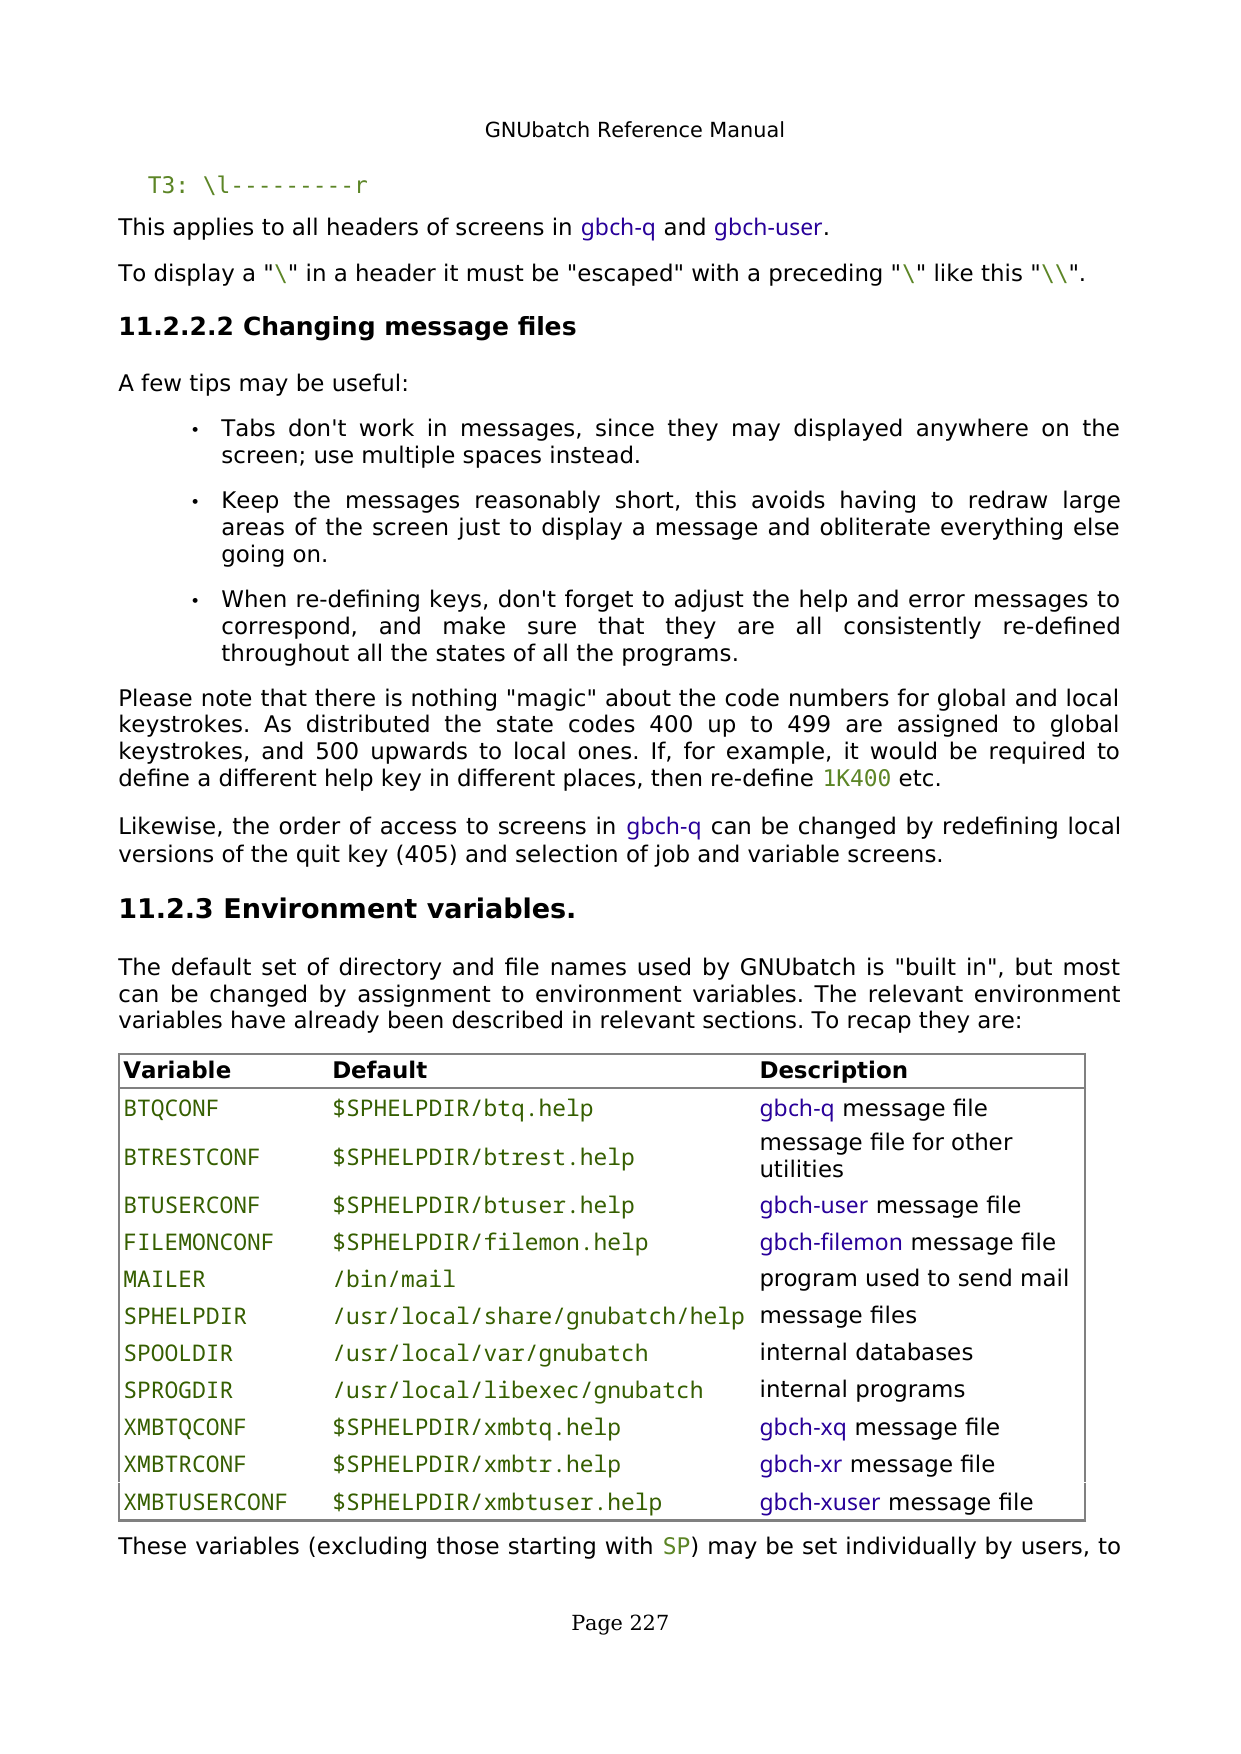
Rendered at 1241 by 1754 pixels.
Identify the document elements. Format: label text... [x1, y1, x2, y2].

table_cell BTQCONF [120, 1089, 329, 1126]
table_cell gbch-q message file [756, 1089, 1084, 1126]
text Likewise, the order of access to screens in gbch-q can be changed by redefining local versions of the quit key (405) and selection of job and variable screens. [118, 810, 1122, 868]
subtitle Environment variables. [118, 893, 1122, 924]
text These variables (excluding those starting with SP) may be set individually by users, to [118, 1533, 1122, 1560]
text A few tips may be useful: [118, 371, 1122, 397]
table_cell gbch-filemon message file [756, 1223, 1084, 1260]
table_cell internal programs [756, 1371, 1084, 1408]
text The default set of directory and file names used by GNUbatch is "built in", but most can be changed by assignment to environment variables. The relevant environment variables have already been described in relevant sections. To recap they are: [118, 954, 1122, 1034]
table_cell SPHELPDIR [120, 1297, 329, 1334]
list Keep the messages reasonably short, this avoids having to redraw large areas of the screen just to display a message and obliterate everything else going on. [192, 487, 1122, 568]
subtitle Changing message files [118, 312, 1122, 341]
table_cell /usr/local/share/gnubatch/help [329, 1297, 756, 1334]
text To display a "\" in a header it must be "escaped" with a preceding "\" like this "\\". [118, 260, 1122, 287]
table_cell XMBTRCONF [120, 1445, 329, 1482]
table_cell XMBTQCONF [120, 1408, 329, 1445]
table_header Variable [120, 1055, 329, 1087]
table_cell $SPHELPDIR/xmbtuser.help [329, 1483, 756, 1519]
table_cell /usr/local/var/gnubatch [329, 1334, 756, 1371]
table_header Default [329, 1055, 756, 1087]
table_cell $SPHELPDIR/btrest.help [329, 1126, 756, 1186]
table_header Description [756, 1055, 1084, 1087]
table_cell gbch-xuser message file [756, 1483, 1084, 1519]
table_cell internal databases [756, 1334, 1084, 1371]
table_cell BTUSERCONF [120, 1186, 329, 1223]
table_cell SPOOLDIR [120, 1334, 329, 1371]
list When re-defining keys, don't forget to adjust the help and error messages to correspond, and make sure that they are all consistently re-defined throughout all the states of all the programs. [192, 586, 1122, 666]
table_cell $SPHELPDIR/xmbtq.help [329, 1408, 756, 1445]
table_cell message files [756, 1297, 1084, 1334]
table_cell $SPHELPDIR/xmbtr.help [329, 1445, 756, 1482]
text T3: \l---------r [148, 172, 1122, 199]
table_cell BTRESTCONF [120, 1126, 329, 1186]
text This applies to all headers of screens in gbch-q and gbch-user. [118, 210, 1122, 242]
table_cell $SPHELPDIR/btq.help [329, 1089, 756, 1126]
table_cell FILEMONCONF [120, 1223, 329, 1260]
text Please note that there is nothing "magic" about the code numbers for global and local keystrokes. As distributed the state codes 400 up to 499 are assigned to global keystrokes, and 500 upwards to local ones. If, for example, it would be required to define a different help key in different places, then re-define 1K400 etc. [118, 685, 1122, 792]
list Tabs don't work in messages, since they may displayed anywhere on the screen; use multiple spaces instead. [192, 416, 1122, 469]
table_cell /usr/local/libexec/gnubatch [329, 1371, 756, 1408]
table_cell message file for other utilities [756, 1126, 1084, 1186]
table_cell gbch-xq message file [756, 1408, 1084, 1445]
table_cell XMBTUSERCONF [120, 1483, 329, 1519]
table_cell /bin/mail [329, 1260, 756, 1297]
table_cell SPROGDIR [120, 1371, 329, 1408]
table_cell MAILER [120, 1260, 329, 1297]
table_cell gbch-xr message file [756, 1445, 1084, 1482]
table_cell $SPHELPDIR/btuser.help [329, 1186, 756, 1223]
table_cell gbch-user message file [756, 1186, 1084, 1223]
table_cell program used to send mail [756, 1260, 1084, 1297]
table_cell $SPHELPDIR/filemon.help [329, 1223, 756, 1260]
